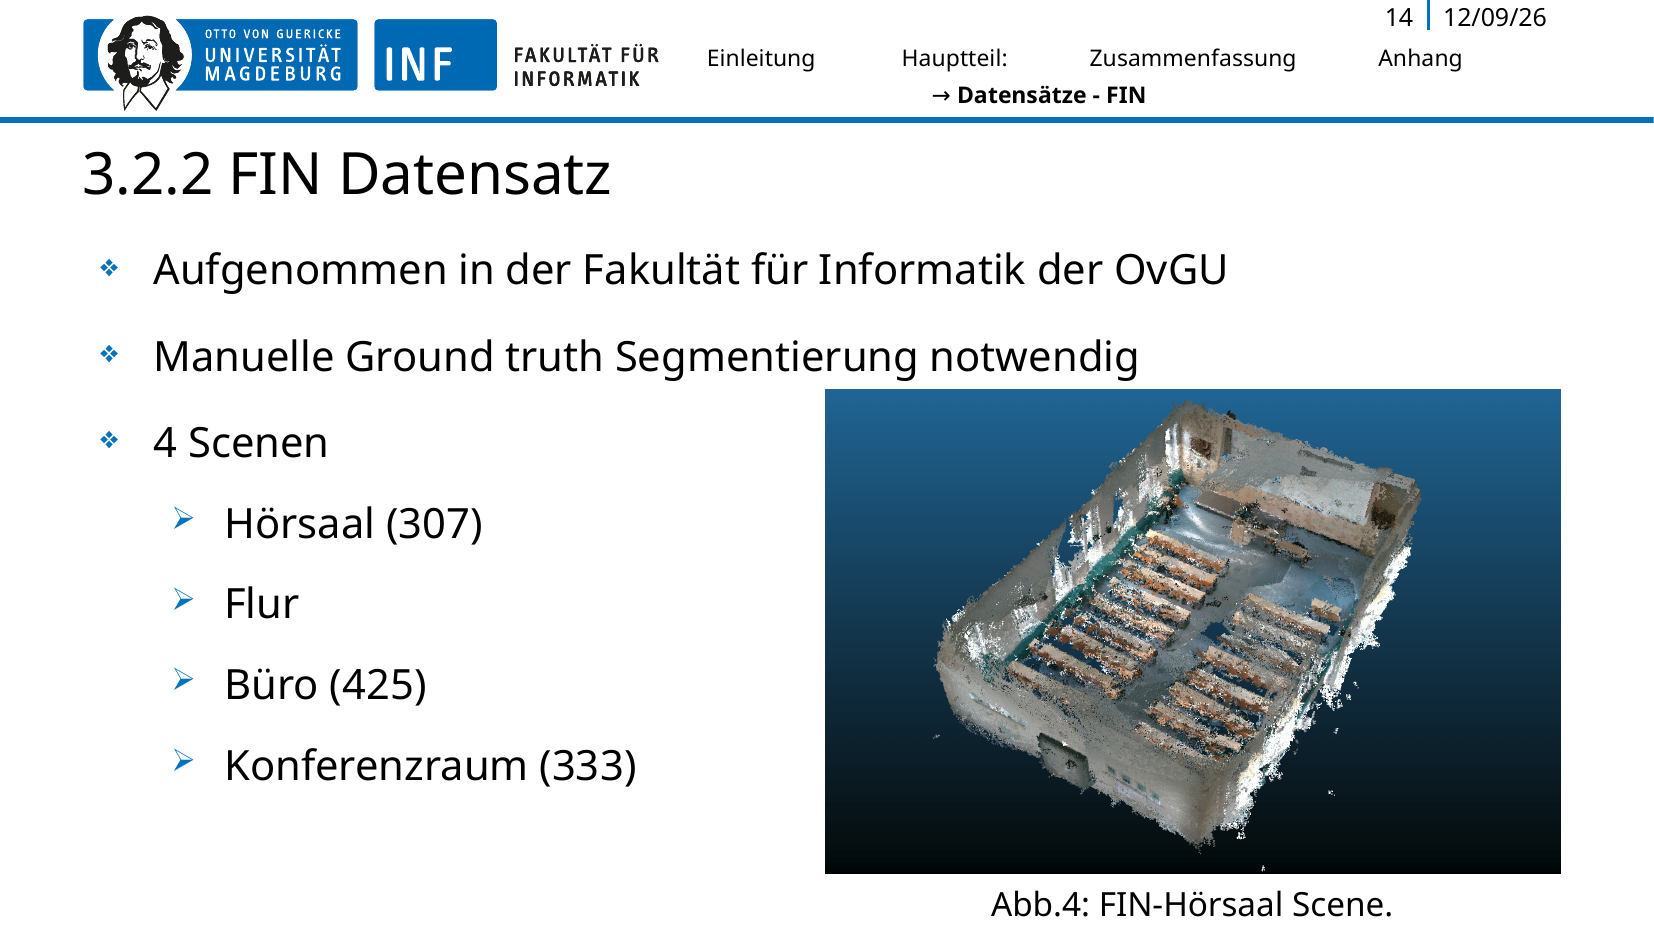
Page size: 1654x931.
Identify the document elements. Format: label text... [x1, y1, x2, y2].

text_box Abb.4: FIN-Hörsaal Scene. [825, 874, 1561, 931]
list Aufgenommen in der Fakultät für Informatik der OvGU Manuelle Ground truth Segmentierung notwendig 4 Scenen Hörsaal (307) Flur Büro (425) Konferenzraum (333) [82, 240, 1571, 916]
title 3.2.2 FIN Datensatz [82, 131, 1576, 212]
picture [825, 389, 1561, 874]
